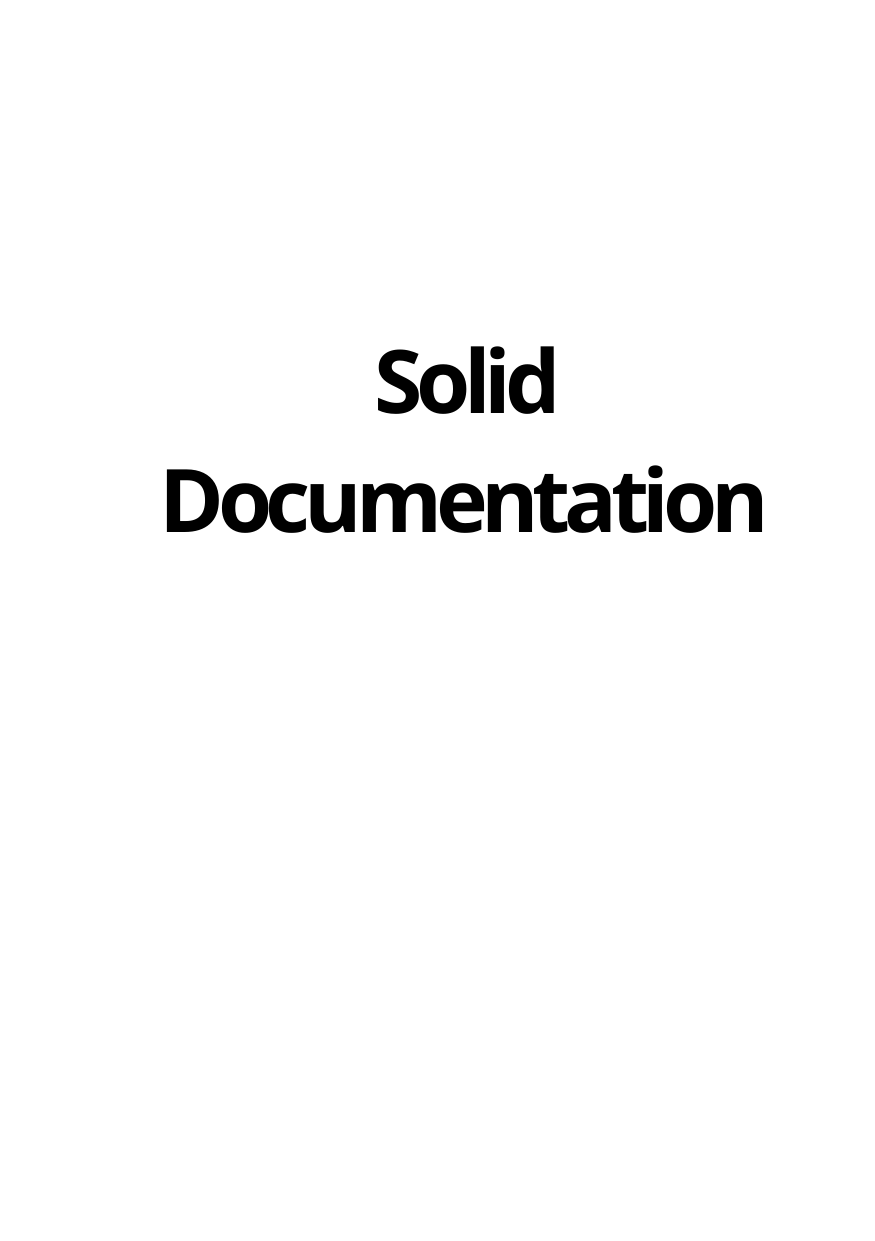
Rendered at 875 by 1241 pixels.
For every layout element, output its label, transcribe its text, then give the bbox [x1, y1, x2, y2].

title Solid Documentation [120, 319, 814, 558]
